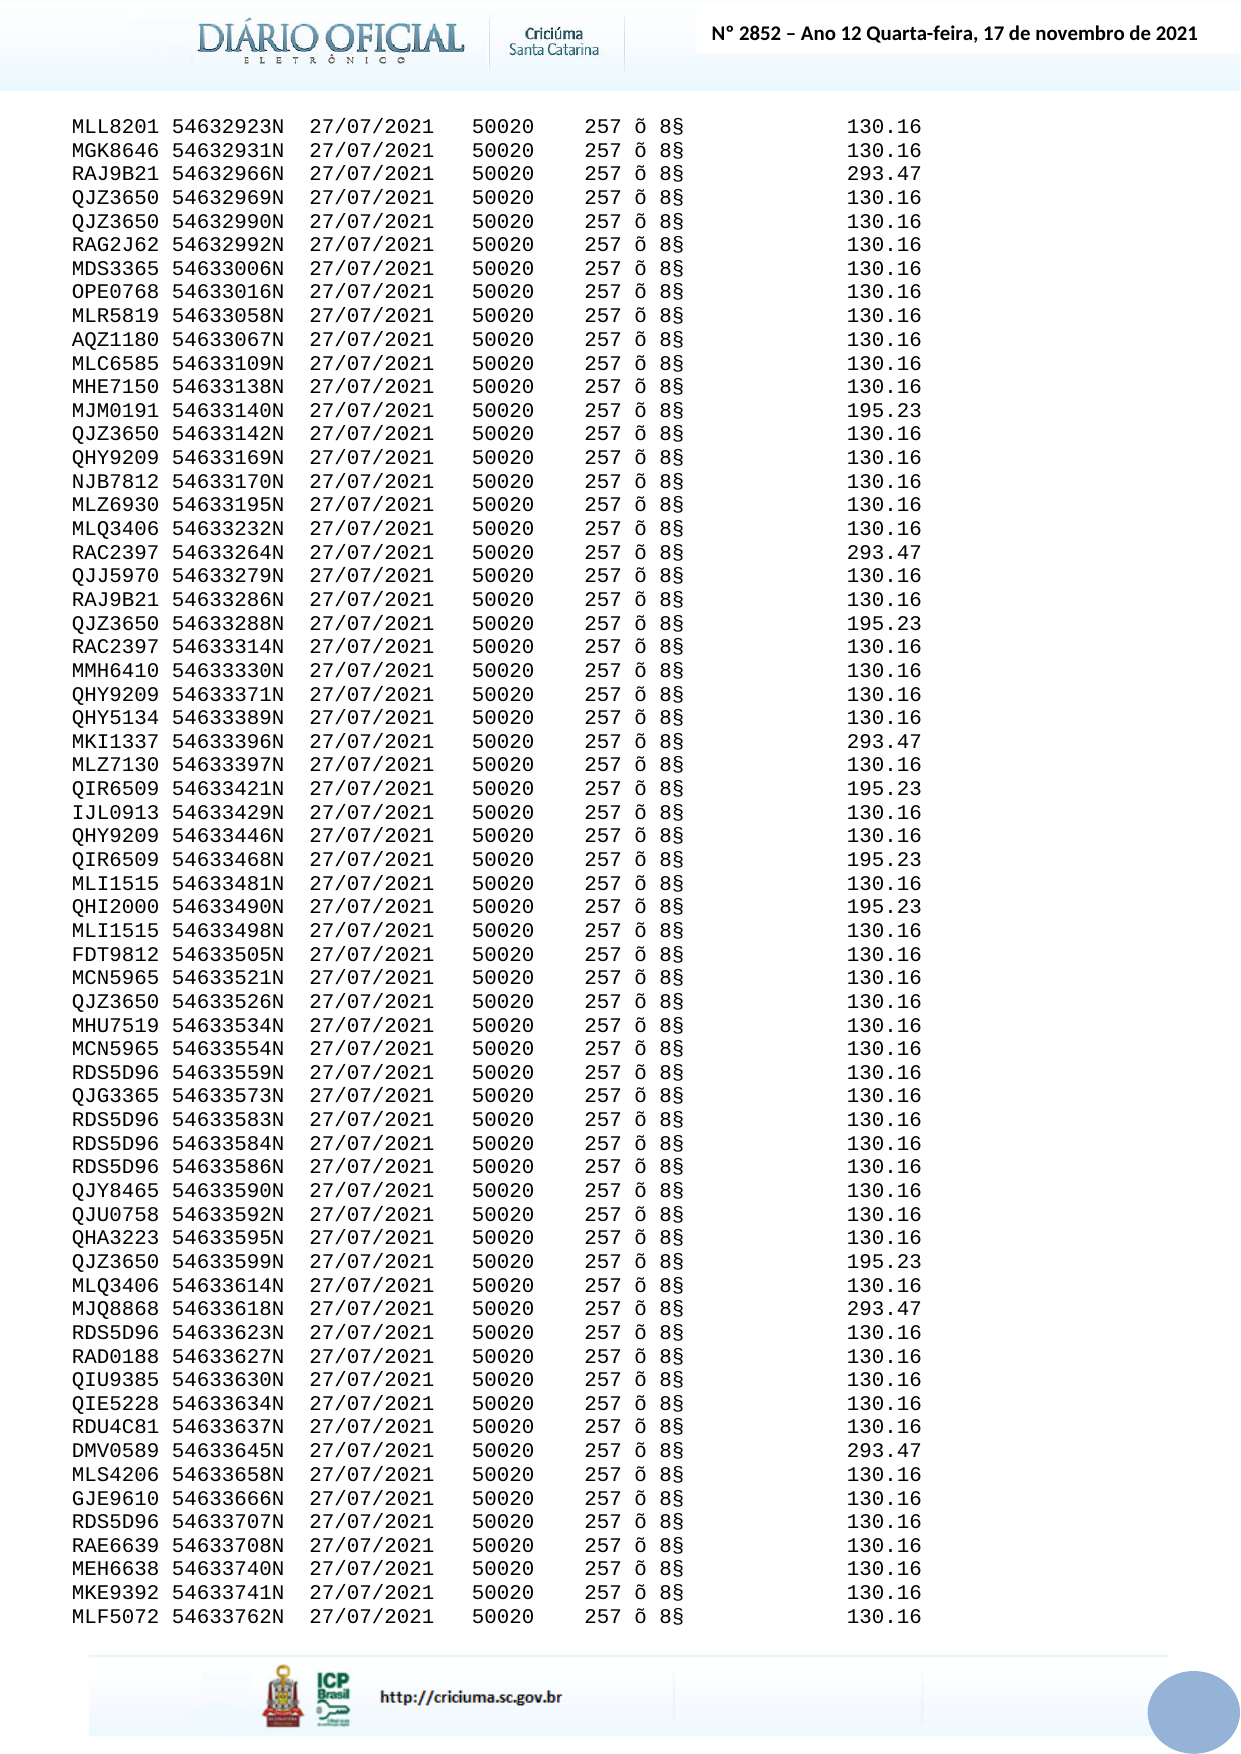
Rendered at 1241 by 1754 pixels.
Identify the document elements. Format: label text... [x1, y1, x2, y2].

text QIE5228 54633634N 27/07/2021 50020 257 õ 8§ 130.16 [59, 1393, 1181, 1417]
text RAC2397 54633264N 27/07/2021 50020 257 õ 8§ 293.47 [59, 542, 1181, 565]
text MCN5965 54633554N 27/07/2021 50020 257 õ 8§ 130.16 [59, 1038, 1181, 1062]
text MHU7519 54633534N 27/07/2021 50020 257 õ 8§ 130.16 [59, 1014, 1181, 1038]
text QHI2000 54633490N 27/07/2021 50020 257 õ 8§ 195.23 [59, 896, 1181, 920]
text RAJ9B21 54633286N 27/07/2021 50020 257 õ 8§ 130.16 [59, 589, 1181, 613]
text QJZ3650 54633599N 27/07/2021 50020 257 õ 8§ 195.23 [59, 1251, 1181, 1275]
text QJY8465 54633590N 27/07/2021 50020 257 õ 8§ 130.16 [59, 1180, 1181, 1204]
text AQZ1180 54633067N 27/07/2021 50020 257 õ 8§ 130.16 [59, 329, 1181, 352]
text QJZ3650 54633142N 27/07/2021 50020 257 õ 8§ 130.16 [59, 423, 1181, 447]
text MGK8646 54632931N 27/07/2021 50020 257 õ 8§ 130.16 [59, 140, 1181, 163]
text QIU9385 54633630N 27/07/2021 50020 257 õ 8§ 130.16 [59, 1369, 1181, 1393]
text RAE6639 54633708N 27/07/2021 50020 257 õ 8§ 130.16 [59, 1535, 1181, 1558]
text MCN5965 54633521N 27/07/2021 50020 257 õ 8§ 130.16 [59, 967, 1181, 991]
text RDS5D96 54633559N 27/07/2021 50020 257 õ 8§ 130.16 [59, 1062, 1181, 1086]
text RDS5D96 54633583N 27/07/2021 50020 257 õ 8§ 130.16 [59, 1109, 1181, 1133]
text FDT9812 54633505N 27/07/2021 50020 257 õ 8§ 130.16 [59, 944, 1181, 967]
text MLZ7130 54633397N 27/07/2021 50020 257 õ 8§ 130.16 [59, 754, 1181, 778]
text MLI1515 54633481N 27/07/2021 50020 257 õ 8§ 130.16 [59, 873, 1181, 896]
text MEH6638 54633740N 27/07/2021 50020 257 õ 8§ 130.16 [59, 1558, 1181, 1582]
text RDS5D96 54633586N 27/07/2021 50020 257 õ 8§ 130.16 [59, 1156, 1181, 1180]
text MLS4206 54633658N 27/07/2021 50020 257 õ 8§ 130.16 [59, 1464, 1181, 1487]
text RAC2397 54633314N 27/07/2021 50020 257 õ 8§ 130.16 [59, 636, 1181, 660]
text QIR6509 54633421N 27/07/2021 50020 257 õ 8§ 195.23 [59, 778, 1181, 802]
text QHY9209 54633169N 27/07/2021 50020 257 õ 8§ 130.16 [59, 447, 1181, 471]
text MJM0191 54633140N 27/07/2021 50020 257 õ 8§ 195.23 [59, 400, 1181, 423]
text MLF5072 54633762N 27/07/2021 50020 257 õ 8§ 130.16 [59, 1606, 1181, 1629]
text IJL0913 54633429N 27/07/2021 50020 257 õ 8§ 130.16 [59, 802, 1181, 825]
text RAJ9B21 54632966N 27/07/2021 50020 257 õ 8§ 293.47 [59, 163, 1181, 187]
text RAG2J62 54632992N 27/07/2021 50020 257 õ 8§ 130.16 [59, 234, 1181, 258]
text MLC6585 54633109N 27/07/2021 50020 257 õ 8§ 130.16 [59, 352, 1181, 376]
text QJZ3650 54632969N 27/07/2021 50020 257 õ 8§ 130.16 [59, 187, 1181, 211]
text MLQ3406 54633232N 27/07/2021 50020 257 õ 8§ 130.16 [59, 518, 1181, 542]
text QHA3223 54633595N 27/07/2021 50020 257 õ 8§ 130.16 [59, 1227, 1181, 1251]
text QHY9209 54633446N 27/07/2021 50020 257 õ 8§ 130.16 [59, 825, 1181, 849]
text QJZ3650 54633526N 27/07/2021 50020 257 õ 8§ 130.16 [59, 991, 1181, 1014]
text MHE7150 54633138N 27/07/2021 50020 257 õ 8§ 130.16 [59, 376, 1181, 400]
text MDS3365 54633006N 27/07/2021 50020 257 õ 8§ 130.16 [59, 258, 1181, 282]
text NJB7812 54633170N 27/07/2021 50020 257 õ 8§ 130.16 [59, 471, 1181, 494]
text MLZ6930 54633195N 27/07/2021 50020 257 õ 8§ 130.16 [59, 494, 1181, 518]
text MLQ3406 54633614N 27/07/2021 50020 257 õ 8§ 130.16 [59, 1275, 1181, 1298]
text MKI1337 54633396N 27/07/2021 50020 257 õ 8§ 293.47 [59, 731, 1181, 754]
text QJZ3650 54632990N 27/07/2021 50020 257 õ 8§ 130.16 [59, 211, 1181, 234]
text MLR5819 54633058N 27/07/2021 50020 257 õ 8§ 130.16 [59, 305, 1181, 329]
text GJE9610 54633666N 27/07/2021 50020 257 õ 8§ 130.16 [59, 1487, 1181, 1511]
text MLL8201 54632923N 27/07/2021 50020 257 õ 8§ 130.16 [59, 116, 1181, 140]
text RDS5D96 54633623N 27/07/2021 50020 257 õ 8§ 130.16 [59, 1322, 1181, 1346]
text RDS5D96 54633584N 27/07/2021 50020 257 õ 8§ 130.16 [59, 1133, 1181, 1156]
text QHY9209 54633371N 27/07/2021 50020 257 õ 8§ 130.16 [59, 683, 1181, 707]
text QJJ5970 54633279N 27/07/2021 50020 257 õ 8§ 130.16 [59, 565, 1181, 589]
text MJQ8868 54633618N 27/07/2021 50020 257 õ 8§ 293.47 [59, 1298, 1181, 1322]
text QJU0758 54633592N 27/07/2021 50020 257 õ 8§ 130.16 [59, 1204, 1181, 1227]
text MKE9392 54633741N 27/07/2021 50020 257 õ 8§ 130.16 [59, 1582, 1181, 1606]
text MLI1515 54633498N 27/07/2021 50020 257 õ 8§ 130.16 [59, 920, 1181, 944]
text RAD0188 54633627N 27/07/2021 50020 257 õ 8§ 130.16 [59, 1346, 1181, 1369]
text QHY5134 54633389N 27/07/2021 50020 257 õ 8§ 130.16 [59, 707, 1181, 731]
text QJG3365 54633573N 27/07/2021 50020 257 õ 8§ 130.16 [59, 1086, 1181, 1109]
text QIR6509 54633468N 27/07/2021 50020 257 õ 8§ 195.23 [59, 849, 1181, 873]
text MMH6410 54633330N 27/07/2021 50020 257 õ 8§ 130.16 [59, 660, 1181, 683]
text OPE0768 54633016N 27/07/2021 50020 257 õ 8§ 130.16 [59, 282, 1181, 305]
text RDS5D96 54633707N 27/07/2021 50020 257 õ 8§ 130.16 [59, 1511, 1181, 1535]
text RDU4C81 54633637N 27/07/2021 50020 257 õ 8§ 130.16 [59, 1417, 1181, 1440]
text QJZ3650 54633288N 27/07/2021 50020 257 õ 8§ 195.23 [59, 613, 1181, 636]
text DMV0589 54633645N 27/07/2021 50020 257 õ 8§ 293.47 [59, 1440, 1181, 1464]
